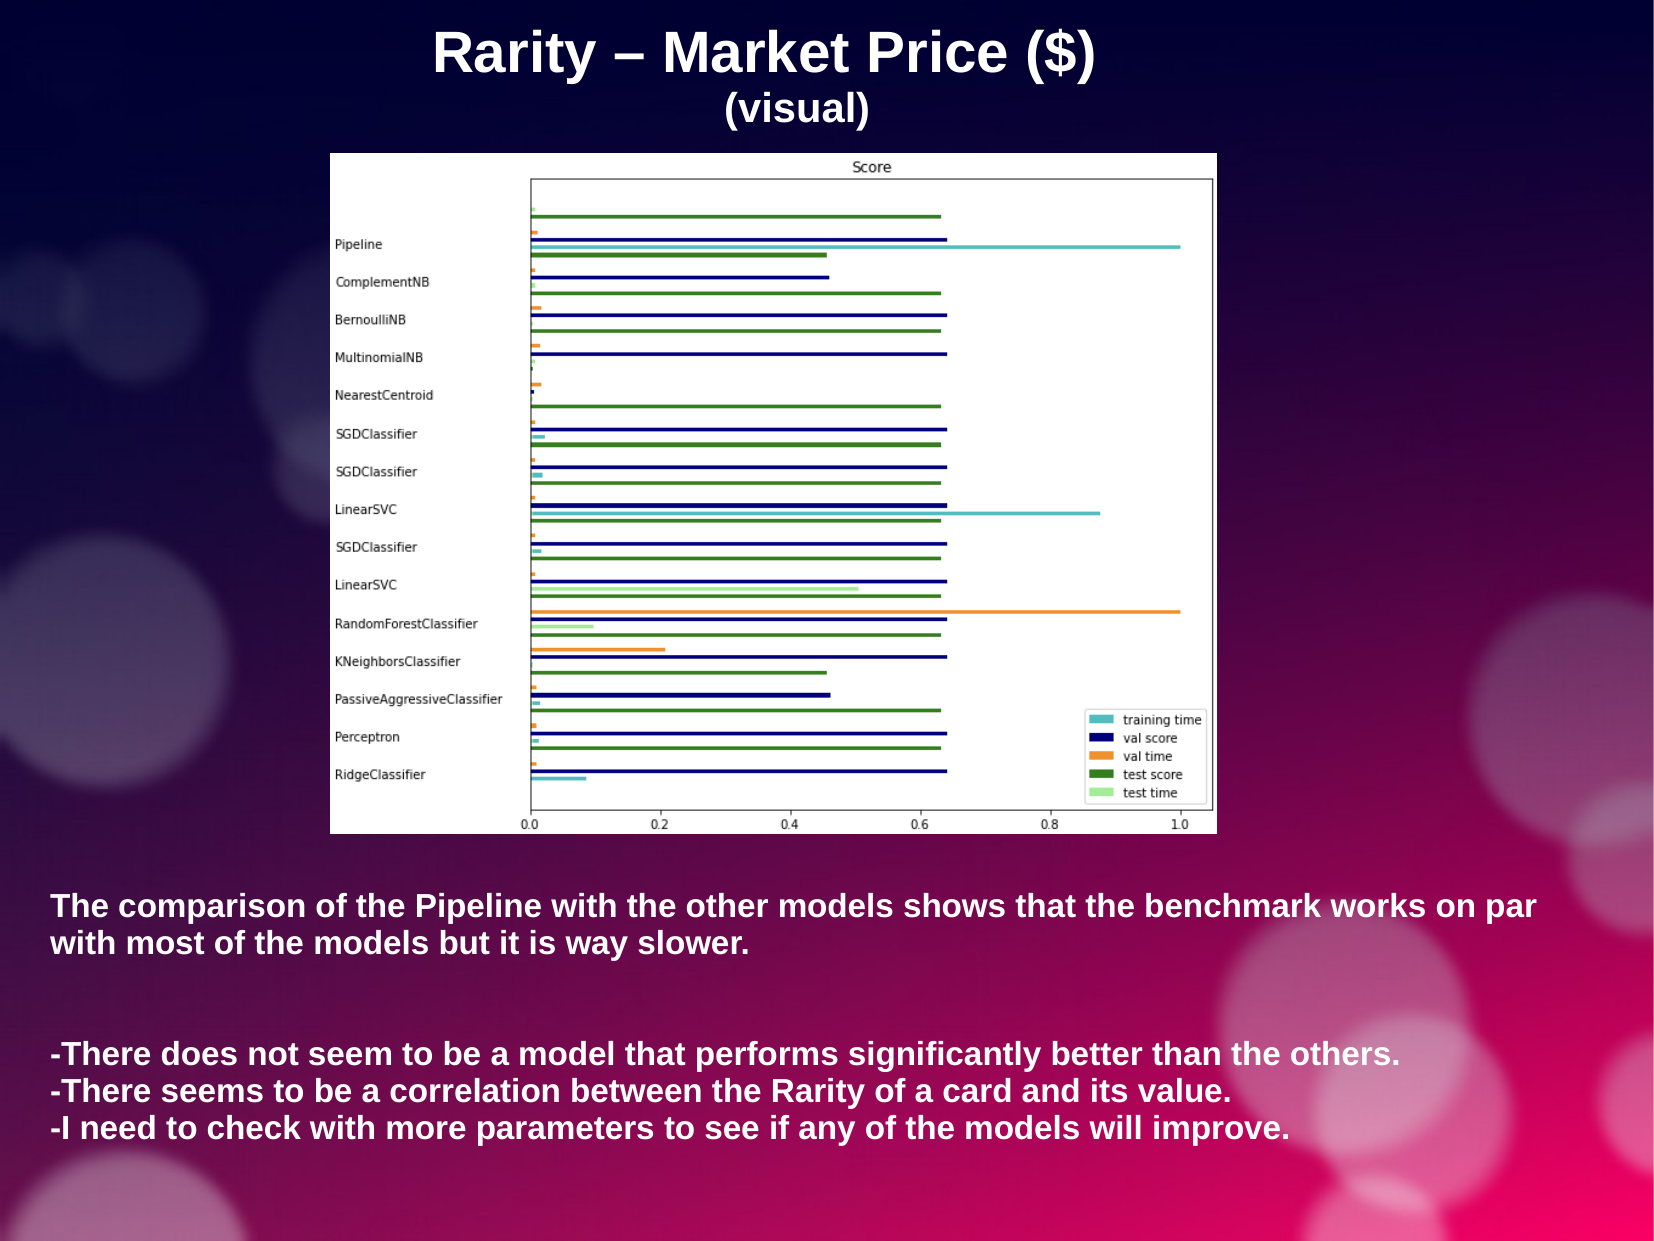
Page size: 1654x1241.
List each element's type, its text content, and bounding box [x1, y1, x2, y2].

text_box Rarity – Market Price ($) (visual) [336, 12, 1258, 154]
picture [0, 0, 1654, 1241]
text_box The comparison of the Pipeline with the other models shows that the benchmark works on par with most of the models but it is way slower. -There does not seem to be a model that performs significantly better than the others. -There seems to be a correlation between the Rarity of a card and its value. -I need to check with more parameters to see if any of the models will improve. [35, 879, 1583, 1234]
